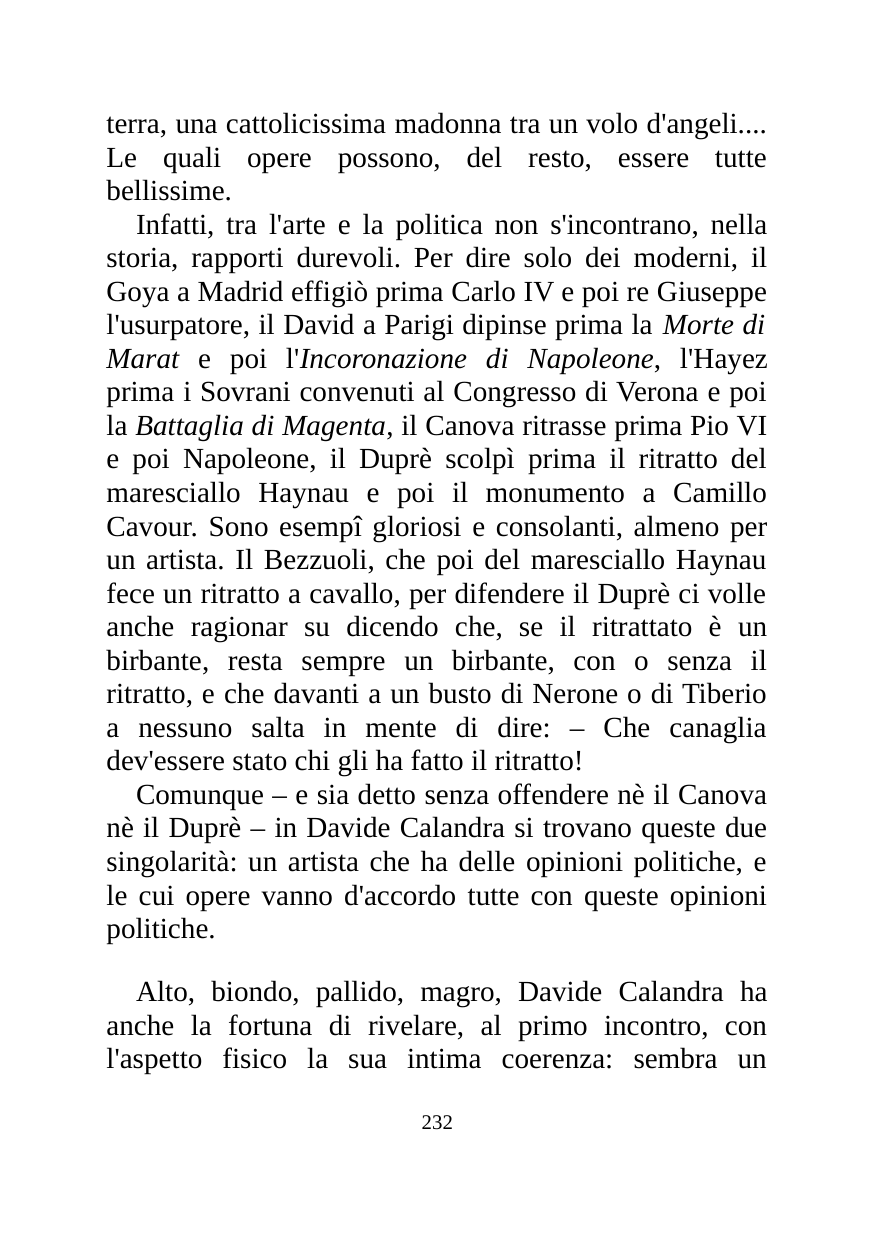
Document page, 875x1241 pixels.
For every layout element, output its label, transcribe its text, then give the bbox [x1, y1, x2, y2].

text terra, una cattolicissima madonna tra un volo d'angeli.... Le quali opere possono, del resto, essere tutte bellissime. [106, 106, 768, 207]
text Infatti, tra l'arte e la politica non s'incontrano, nella storia, rapporti durevoli. Per dire solo dei moderni, il Goya a Madrid effigiò prima Carlo IV e poi re Giuseppe l'usurpatore, il David a Parigi dipinse prima la Morte di Marat e poi l'Incoronazione di Napoleone, l'Hayez prima i Sovrani convenuti al Congresso di Verona e poi la Battaglia di Magenta, il Canova ritrasse prima Pio VI e poi Napoleone, il Duprè scolpì prima il ritratto del maresciallo Haynau e poi il monumento a Camillo Cavour. Sono esempî gloriosi e consolanti, almeno per un artista. Il Bezzuoli, che poi del maresciallo Haynau fece un ritratto a cavallo, per difendere il Duprè ci volle anche ragionar su dicendo che, se il ritrattato è un birbante, resta sempre un birbante, con o senza il ritratto, e che davanti a un busto di Nerone o di Tiberio a nessuno salta in mente di dire: – Che canaglia dev'essere stato chi gli ha fatto il ritratto! [106, 207, 768, 777]
text Alto, biondo, pallido, magro, Davide Calandra ha anche la fortuna di rivelare, al primo incontro, con l'aspetto fisico la sua intima coerenza: sembra un [106, 974, 768, 1075]
text Comunque – e sia detto senza offendere nè il Canova nè il Duprè – in Davide Calandra si trovano queste due singolarità: un artista che ha delle opinioni politiche, e le cui opere vanno d'accordo tutte con queste opinioni politiche. [106, 777, 768, 945]
